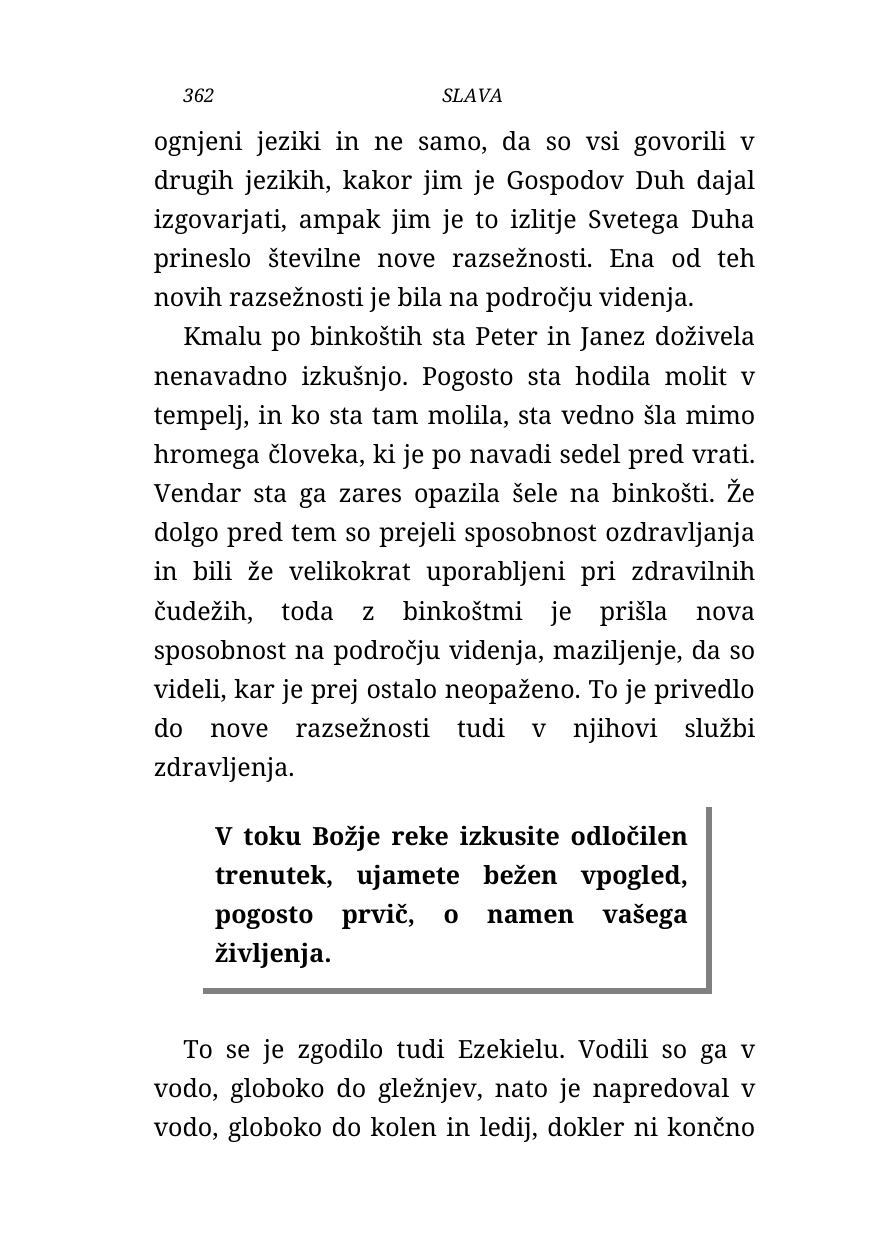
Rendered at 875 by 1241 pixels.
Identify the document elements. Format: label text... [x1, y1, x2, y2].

text Kmalu po binkoštih sta Peter in Janez doživela nenavadno izkušnjo. Pogosto sta hodila molit v tempelj, in ko sta tam molila, sta vedno šla mimo hromega človeka, ki je po navadi sedel pred vrati. Vendar sta ga zares opazila šele na binkošti. Že dolgo pred tem so prejeli sposobnost ozdravljanja in bili že velikokrat uporabljeni pri zdravilnih čudežih, toda z binkoštmi je prišla nova sposobnost na področju videnja, maziljenje, da so videli, kar je prej ostalo neopaženo. To je privedlo do nove razsežnosti tudi v njihovi službi zdravljenja. [153, 319, 756, 784]
text To se je zgodilo tudi Ezekielu. Vodili so ga v vodo, globoko do gležnjev, nato je napredoval v vodo, globoko do kolen in ledij, dokler ni končno [153, 1031, 756, 1144]
text ognjeni jeziki in ne samo, da so vsi govorili v drugih jezikih, kakor jim je Gospodov Duh dajal izgovarjati, ampak jim je to izlitje Svetega Duha prineslo številne nove razsežnosti. Ena od teh novih razsežnosti je bila na področju videnja. [153, 123, 756, 314]
text V toku Božje reke izkusite odločilen trenutek, ujamete bežen vpogled, pogosto prvič, o namen vašega življenja. [197, 801, 706, 988]
